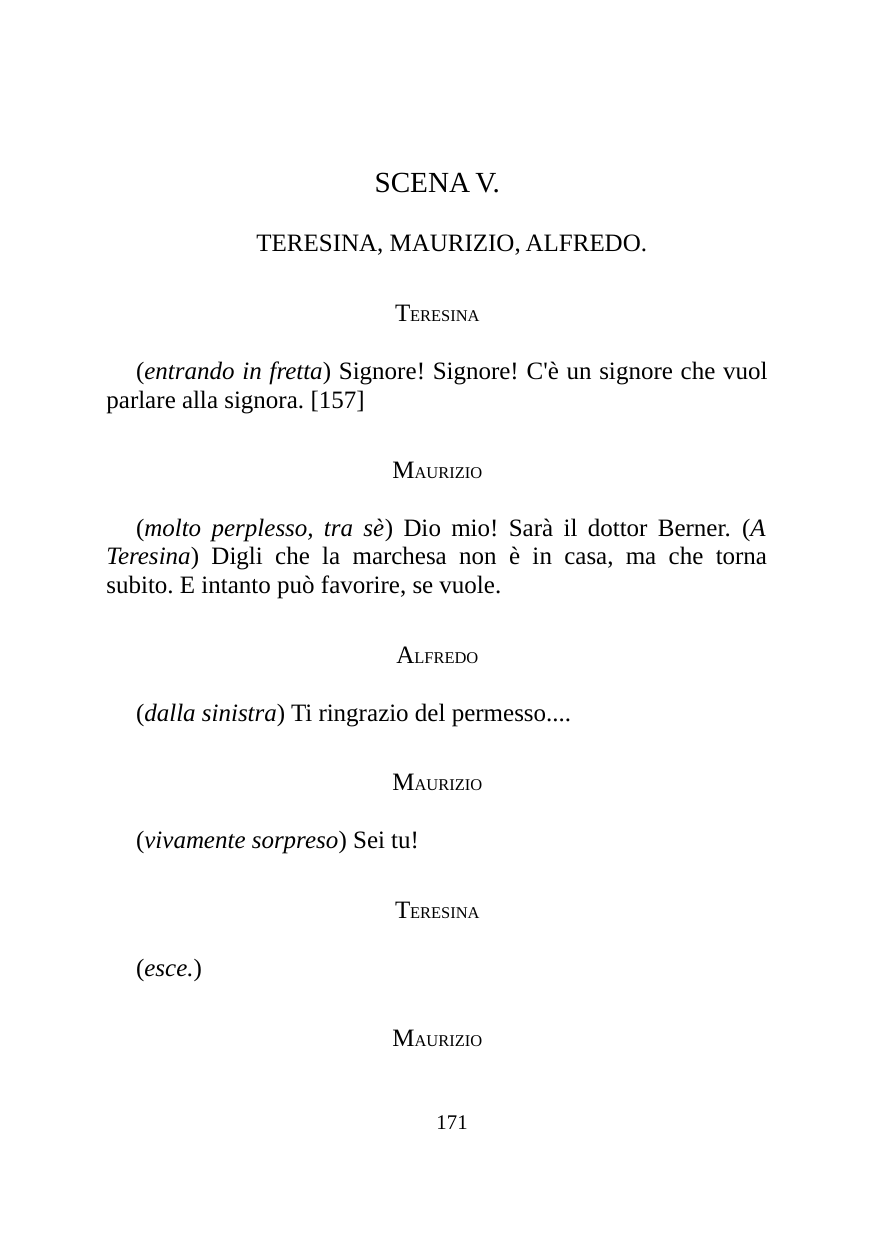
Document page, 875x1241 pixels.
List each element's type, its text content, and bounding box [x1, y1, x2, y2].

text (vivamente sorpreso) Sei tu! [106, 825, 768, 854]
text Maurizio [106, 455, 768, 483]
text (esce.) [106, 953, 768, 982]
text Teresina [106, 298, 768, 327]
subtitle SCENA V. [106, 165, 768, 199]
text Alfredo [106, 640, 768, 668]
text TERESINA, MAURIZIO, ALFREDO. [106, 228, 768, 257]
text (entrando in fretta) Signore! Signore! C'è un signore che vuol parlare alla signora. [157] [106, 356, 768, 414]
text Maurizio [106, 767, 768, 796]
text Teresina [106, 895, 768, 924]
text (molto perplesso, tra sè) Dio mio! Sarà il dottor Berner. (A Teresina) Digli che la marchesa non è in casa, ma che torna subito. E intanto può favorire, se vuole. [106, 513, 768, 599]
text (dalla sinistra) Ti ringrazio del permesso.... [106, 698, 768, 726]
text Maurizio [106, 1023, 768, 1051]
